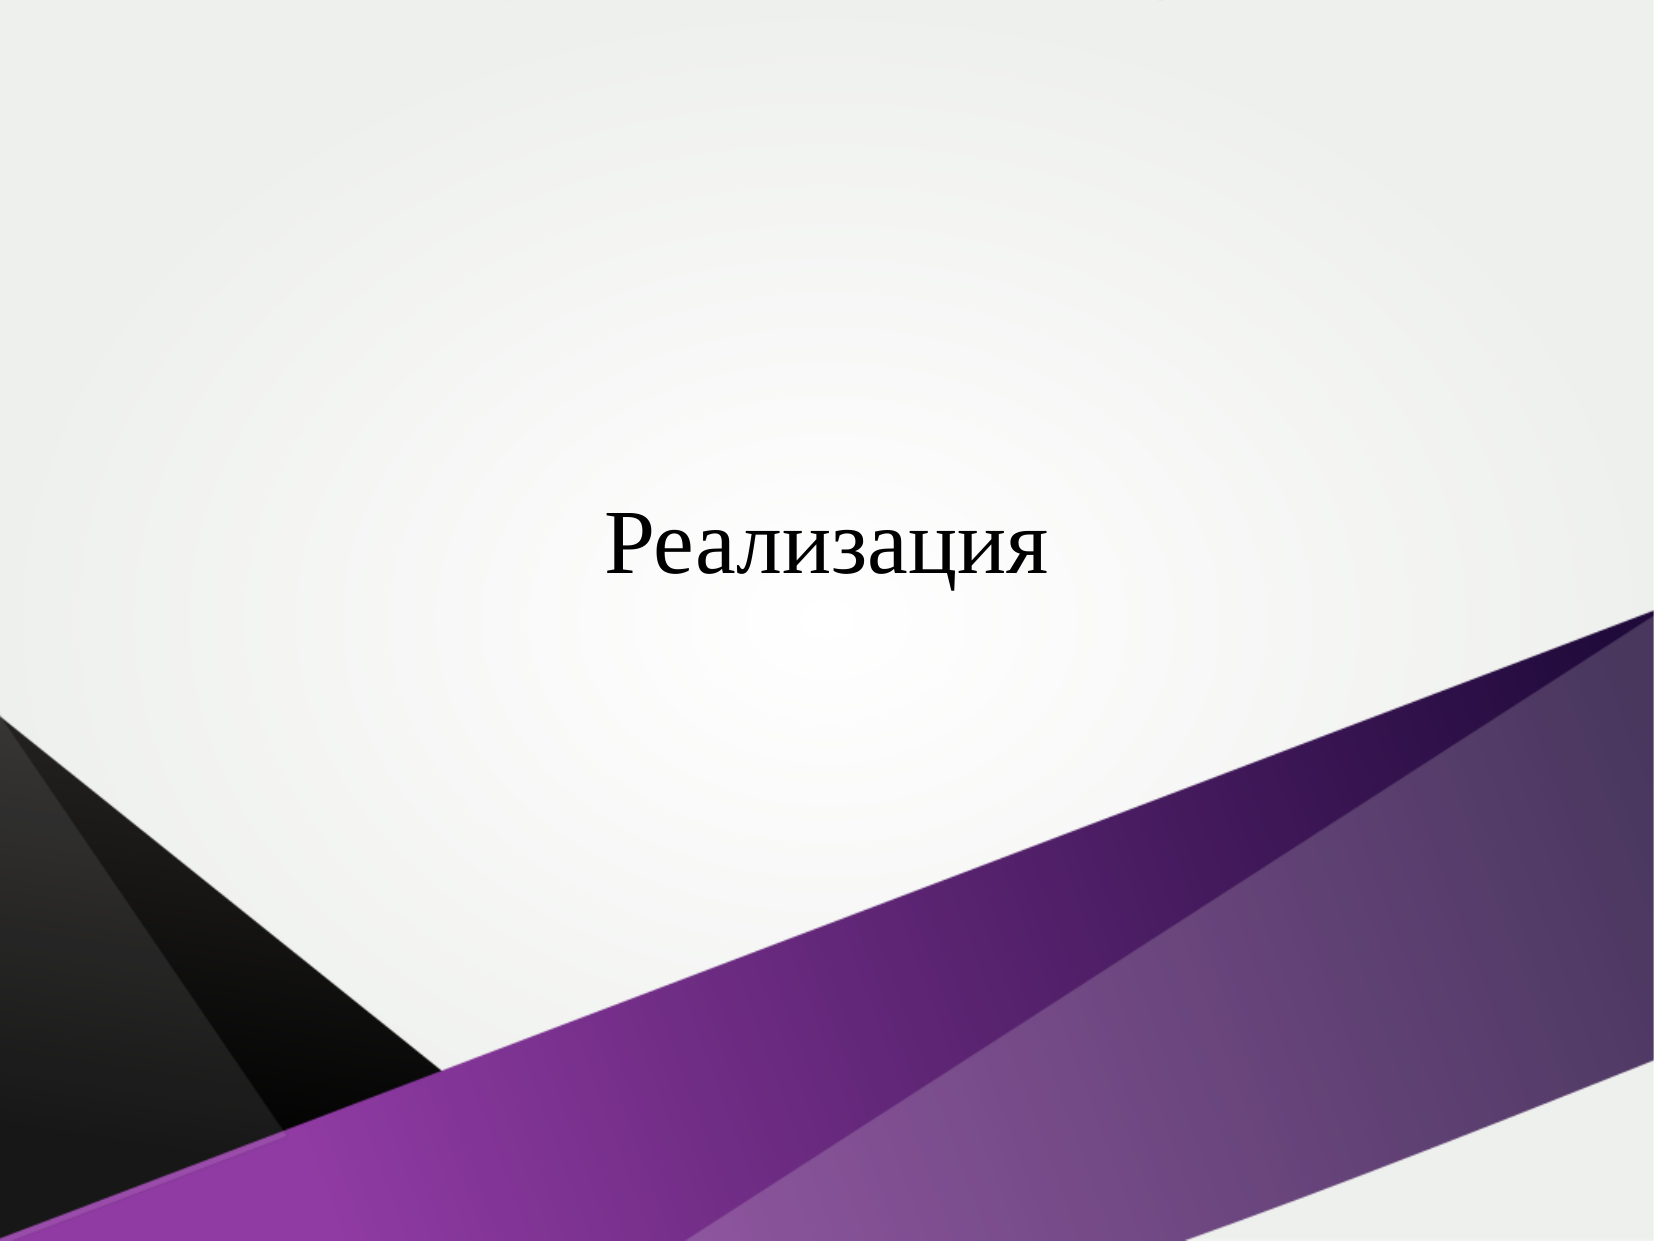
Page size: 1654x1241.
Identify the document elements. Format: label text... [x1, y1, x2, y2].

title Реализация [82, 439, 1571, 647]
picture [0, 0, 1654, 1241]
